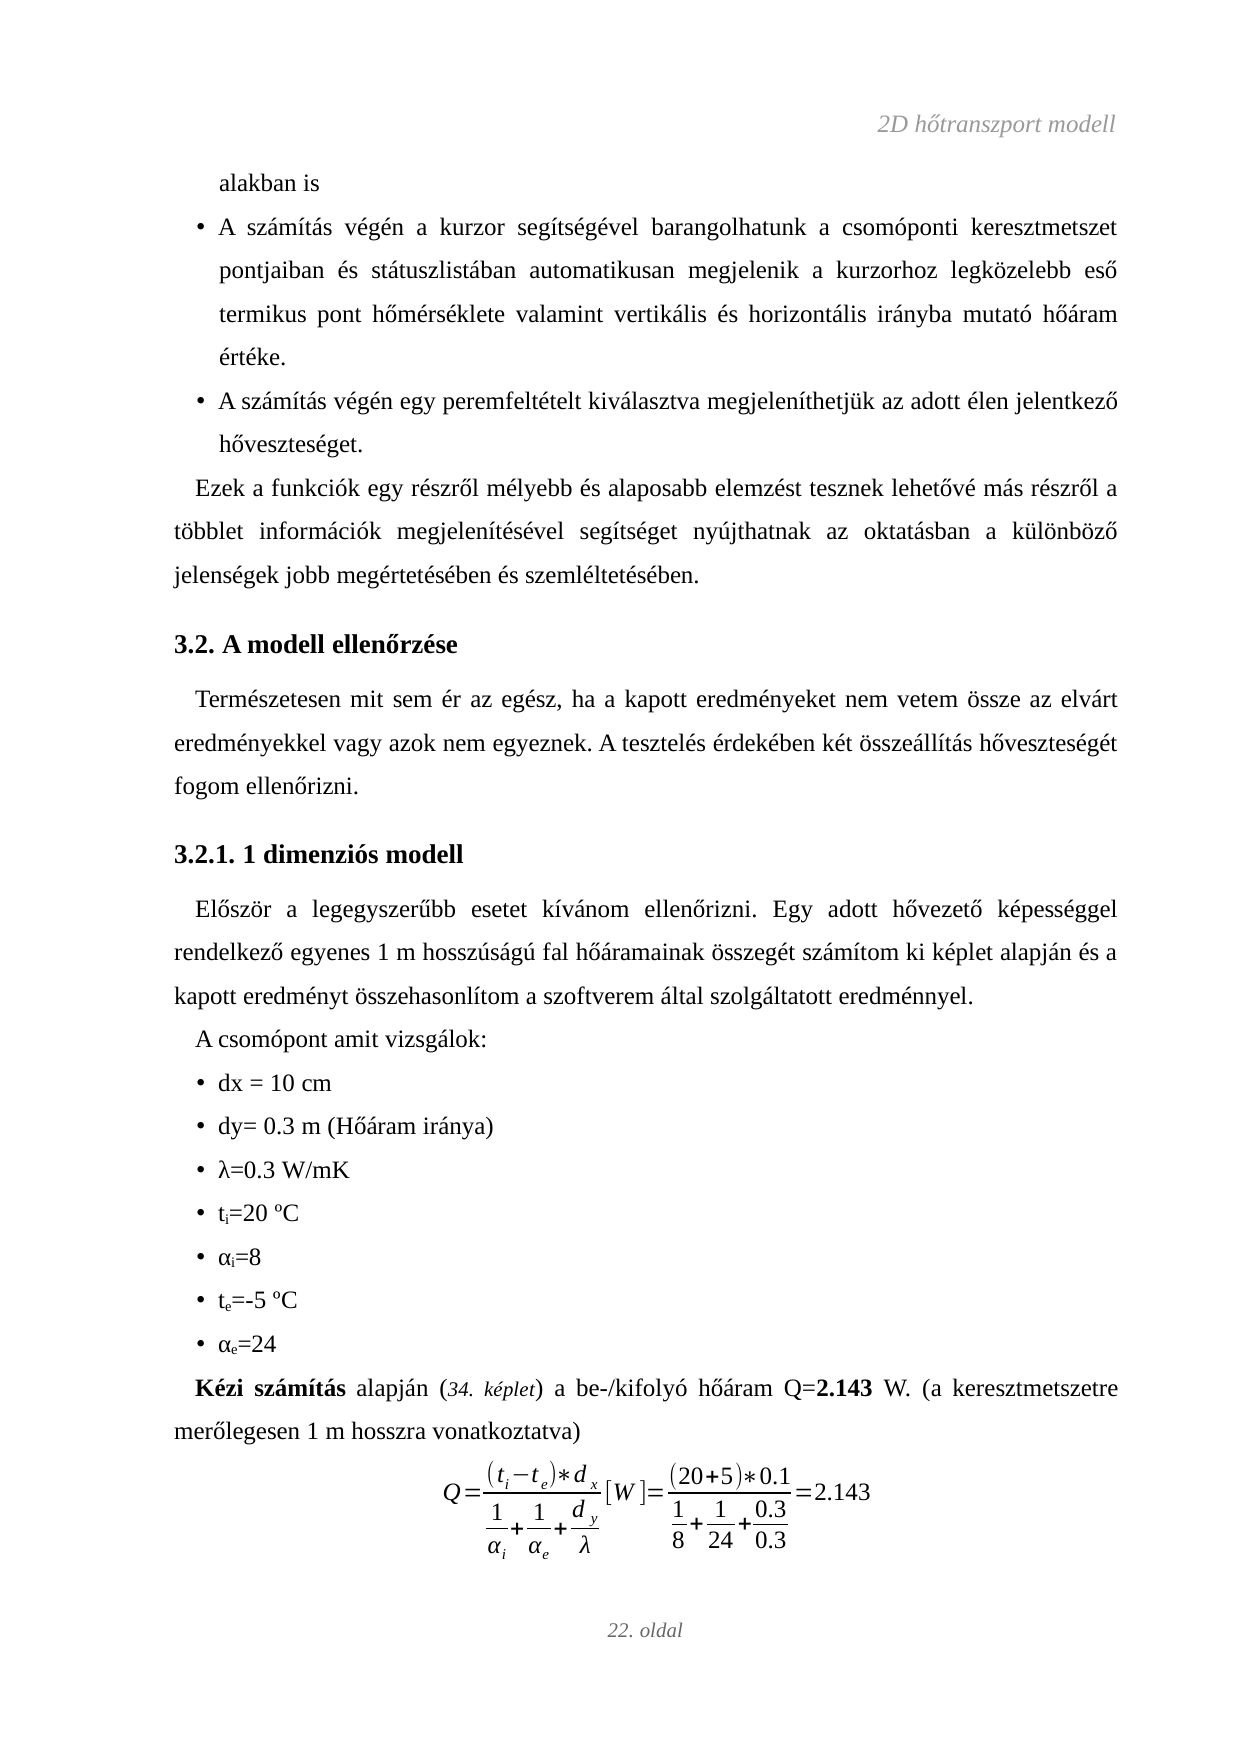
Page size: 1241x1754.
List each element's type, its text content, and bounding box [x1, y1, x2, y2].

subtitle 1 dimenziós modell [174, 838, 1118, 869]
text Ezek a funkciók egy részről mélyebb és alaposabb elemzést tesznek lehetővé más részről a többlet információk megjelenítésével segítséget nyújthatnak az oktatásban a különböző jelenségek jobb megértetésében és szemléltetésében. [174, 473, 1118, 589]
list A számítás végén a kurzor segítségével barangolhatunk a csomóponti keresztmetszet pontjaiban és státuszlistában automatikusan megjelenik a kurzorhoz legközelebb eső termikus pont hőmérséklete valamint vertikális és horizontális irányba mutató hőáram értéke. [196, 211, 1118, 371]
list αi=8 [196, 1242, 1118, 1271]
text Természetesen mit sem ér az egész, ha a kapott eredményeket nem vetem össze az elvárt eredményekkel vagy azok nem egyeznek. A tesztelés érdekében két összeállítás hőveszteségét fogom ellenőrizni. [174, 684, 1118, 800]
list λ=0.3 W/mK [196, 1155, 1118, 1184]
text A csomópont amit vizsgálok: [174, 1024, 1118, 1053]
list dx = 10 cm [196, 1068, 1118, 1097]
subtitle A modell ellenőrzése [174, 629, 1118, 660]
list A számítás végén egy peremfeltételt kiválasztva megjeleníthetjük az adott élen jelentkező hőveszteséget. [196, 386, 1118, 458]
list alakban is [196, 168, 1118, 197]
list dy= 0.3 m (Hőáram iránya) [196, 1111, 1118, 1140]
list αe=24 [196, 1329, 1118, 1358]
text Kézi számítás alapján (34. képlet) a be-/kifolyó hőáram Q=2.143 W. (a keresztmetszetre merőlegesen 1 m hosszra vonatkoztatva) [174, 1372, 1118, 1445]
text Először a legegyszerűbb esetet kívánom ellenőrizni. Egy adott hővezető képességgel rendelkező egyenes 1 m hosszúságú fal hőáramainak összegét számítom ki képlet alapján és a kapott eredményt összehasonlítom a szoftverem által szolgáltatott eredménnyel. [174, 893, 1118, 1009]
list te=-5 ºC [196, 1285, 1118, 1314]
list ti=20 ºC [196, 1198, 1118, 1227]
